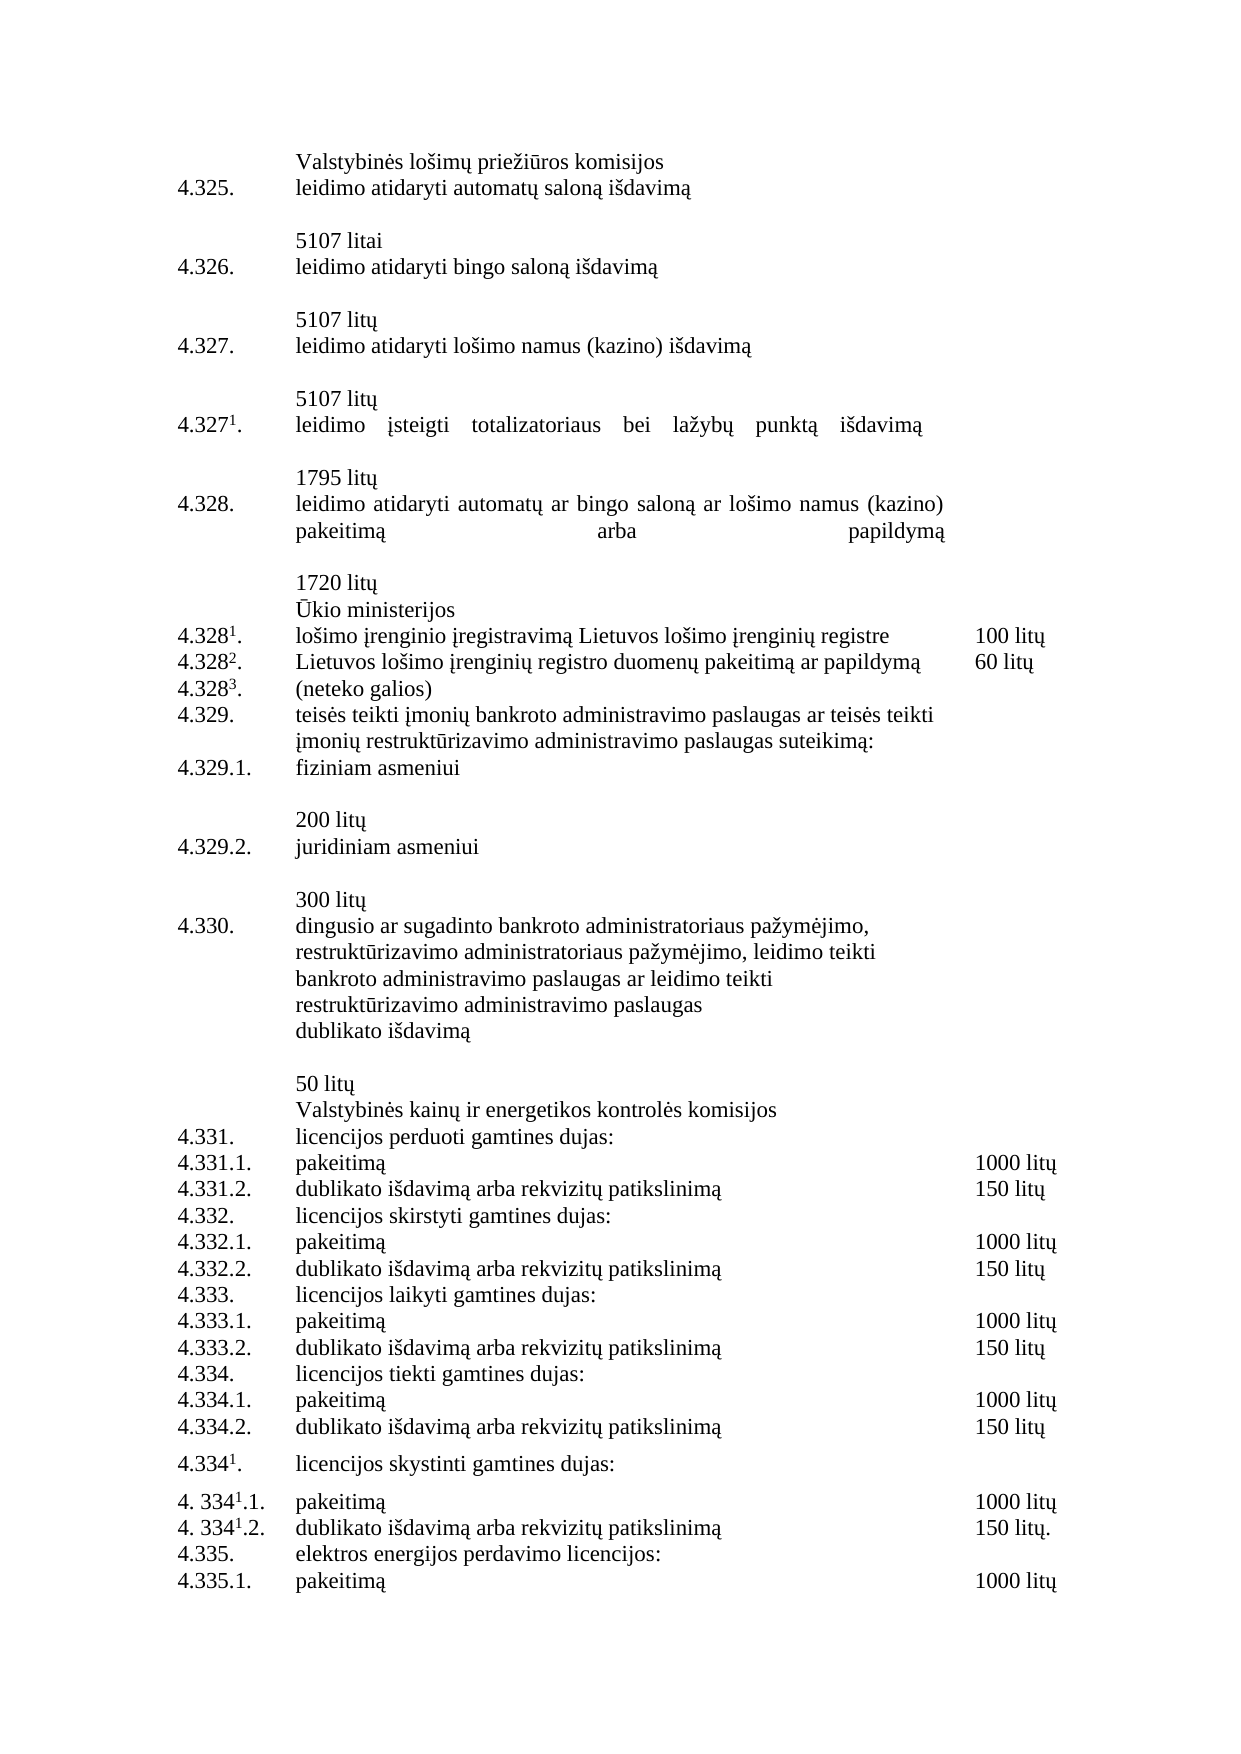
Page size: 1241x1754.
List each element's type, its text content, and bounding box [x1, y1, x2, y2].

text 4.331. licencijos perduoti gamtines dujas: [177, 1123, 1122, 1149]
text 4.328. leidimo atidaryti automatų ar bingo saloną ar lošimo namus (kazino) pakeitimą arba papildymą 1720 litų [177, 490, 945, 596]
text 4. 3341.2. dublikato išdavimą arba rekvizitų patikslinimą 150 litų. [177, 1514, 1122, 1540]
text restruktūrizavimo administravimo paslaugas [220, 991, 1122, 1017]
text 4.329.2. juridiniam asmeniui 300 litų [177, 833, 945, 912]
text dublikato išdavimą 50 litų [177, 1017, 945, 1096]
text 4.334.2. dublikato išdavimą arba rekvizitų patikslinimą 150 litų [177, 1413, 1122, 1439]
text 4.335.1. pakeitimą 1000 litų [177, 1567, 1122, 1593]
text 4.329.1. fiziniam asmeniui 200 litų [177, 754, 945, 833]
text 4.335. elektros energijos perdavimo licencijos: [177, 1540, 1122, 1567]
text 4.333.2. dublikato išdavimą arba rekvizitų patikslinimą 150 litų [177, 1334, 1122, 1360]
text 4.331.2. dublikato išdavimą arba rekvizitų patikslinimą 150 litų [177, 1176, 1122, 1202]
text Valstybinės lošimų priežiūros komisijos [177, 148, 945, 174]
text 4.3271. leidimo įsteigti totalizatoriaus bei lažybų punktą išdavimą 1795 litų [177, 411, 945, 490]
text 4.334. licencijos tiekti gamtines dujas: [177, 1360, 1122, 1386]
text Ūkio ministerijos [177, 596, 945, 622]
text 4.3282. Lietuvos lošimo įrenginių registro duomenų pakeitimą ar papildymą 60 litų [177, 648, 1122, 675]
text 4.3283. (neteko galios) [177, 675, 945, 701]
text 4.326. leidimo atidaryti bingo saloną išdavimą 5107 litų [177, 253, 945, 332]
text 4.333. licencijos laikyti gamtines dujas: [177, 1281, 1122, 1307]
text restruktūrizavimo administratoriaus pažymėjimo, leidimo teikti [177, 938, 1122, 965]
text 4.332.2. dublikato išdavimą arba rekvizitų patikslinimą 150 litų [177, 1254, 1122, 1281]
text 4.3341. licencijos skystinti gamtines dujas: [177, 1439, 1122, 1477]
text bankroto administravimo paslaugas ar leidimo teikti [220, 965, 1122, 991]
text 4.331.1. pakeitimą 1000 litų [177, 1149, 1122, 1176]
text 4.332. licencijos skirstyti gamtines dujas: [177, 1202, 1122, 1228]
text 4.325. leidimo atidaryti automatų saloną išdavimą 5107 litai [177, 174, 945, 253]
text 4.334.1. pakeitimą 1000 litų [177, 1386, 1122, 1413]
text 4.332.1. pakeitimą 1000 litų [177, 1228, 1122, 1254]
text 4.327. leidimo atidaryti lošimo namus (kazino) išdavimą 5107 litų [177, 332, 945, 411]
text 4.329. teisės teikti įmonių bankroto administravimo paslaugas ar teisės teikti įmonių restruktūrizavimo administravimo paslaugas suteikimą: [177, 701, 945, 754]
text 4.330. dingusio ar sugadinto bankroto administratoriaus pažymėjimo, [177, 912, 1122, 938]
text 4.333.1. pakeitimą 1000 litų [177, 1307, 1122, 1334]
text 4. 3341.1. pakeitimą 1000 litų [177, 1477, 1122, 1514]
text Valstybinės kainų ir energetikos kontrolės komisijos [177, 1096, 945, 1123]
text 4.3281. lošimo įrenginio įregistravimą Lietuvos lošimo įrenginių registre 100 litų [177, 622, 1122, 648]
